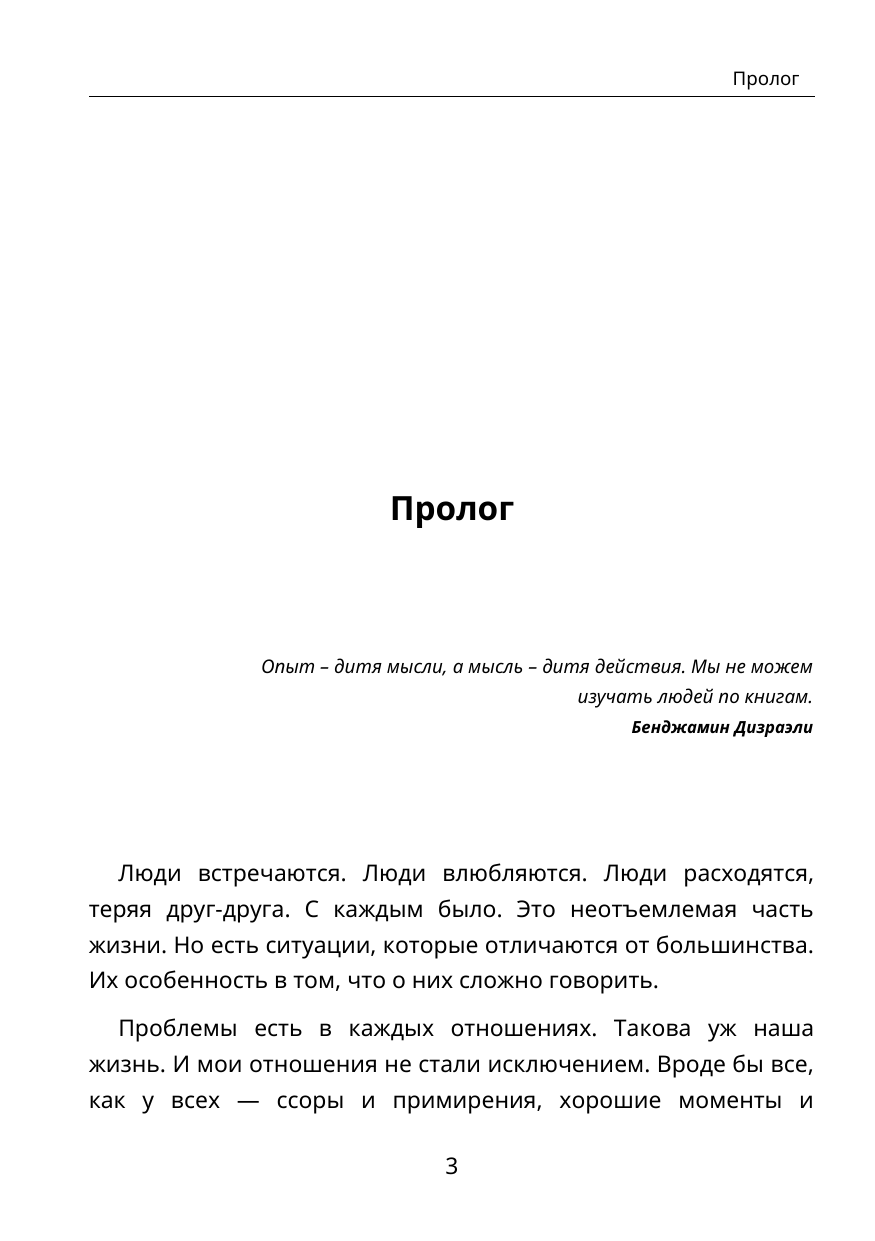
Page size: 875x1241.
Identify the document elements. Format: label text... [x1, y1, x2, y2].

text Опыт – дитя мысли, а мысль – дитя действия. Мы не можем изучать людей по книгам. [236, 648, 815, 708]
text Бенджамин Дизраэли [148, 708, 815, 738]
subtitle Пролог [88, 480, 815, 530]
text Люди встречаются. Люди влюбляются. Люди расходятся, теряя друг-друга. С каждым было. Это неотъемлемая часть жизни. Но есть ситуации, которые отличаются от большинства. Их особенность в том, что о них сложно говорить. [88, 857, 815, 996]
text Проблемы есть в каждых отношениях. Такова уж наша жизнь. И мои отношения не стали исключением. Вроде бы все, как у всех — ссоры и примирения, хорошие моменты и [88, 1012, 815, 1115]
